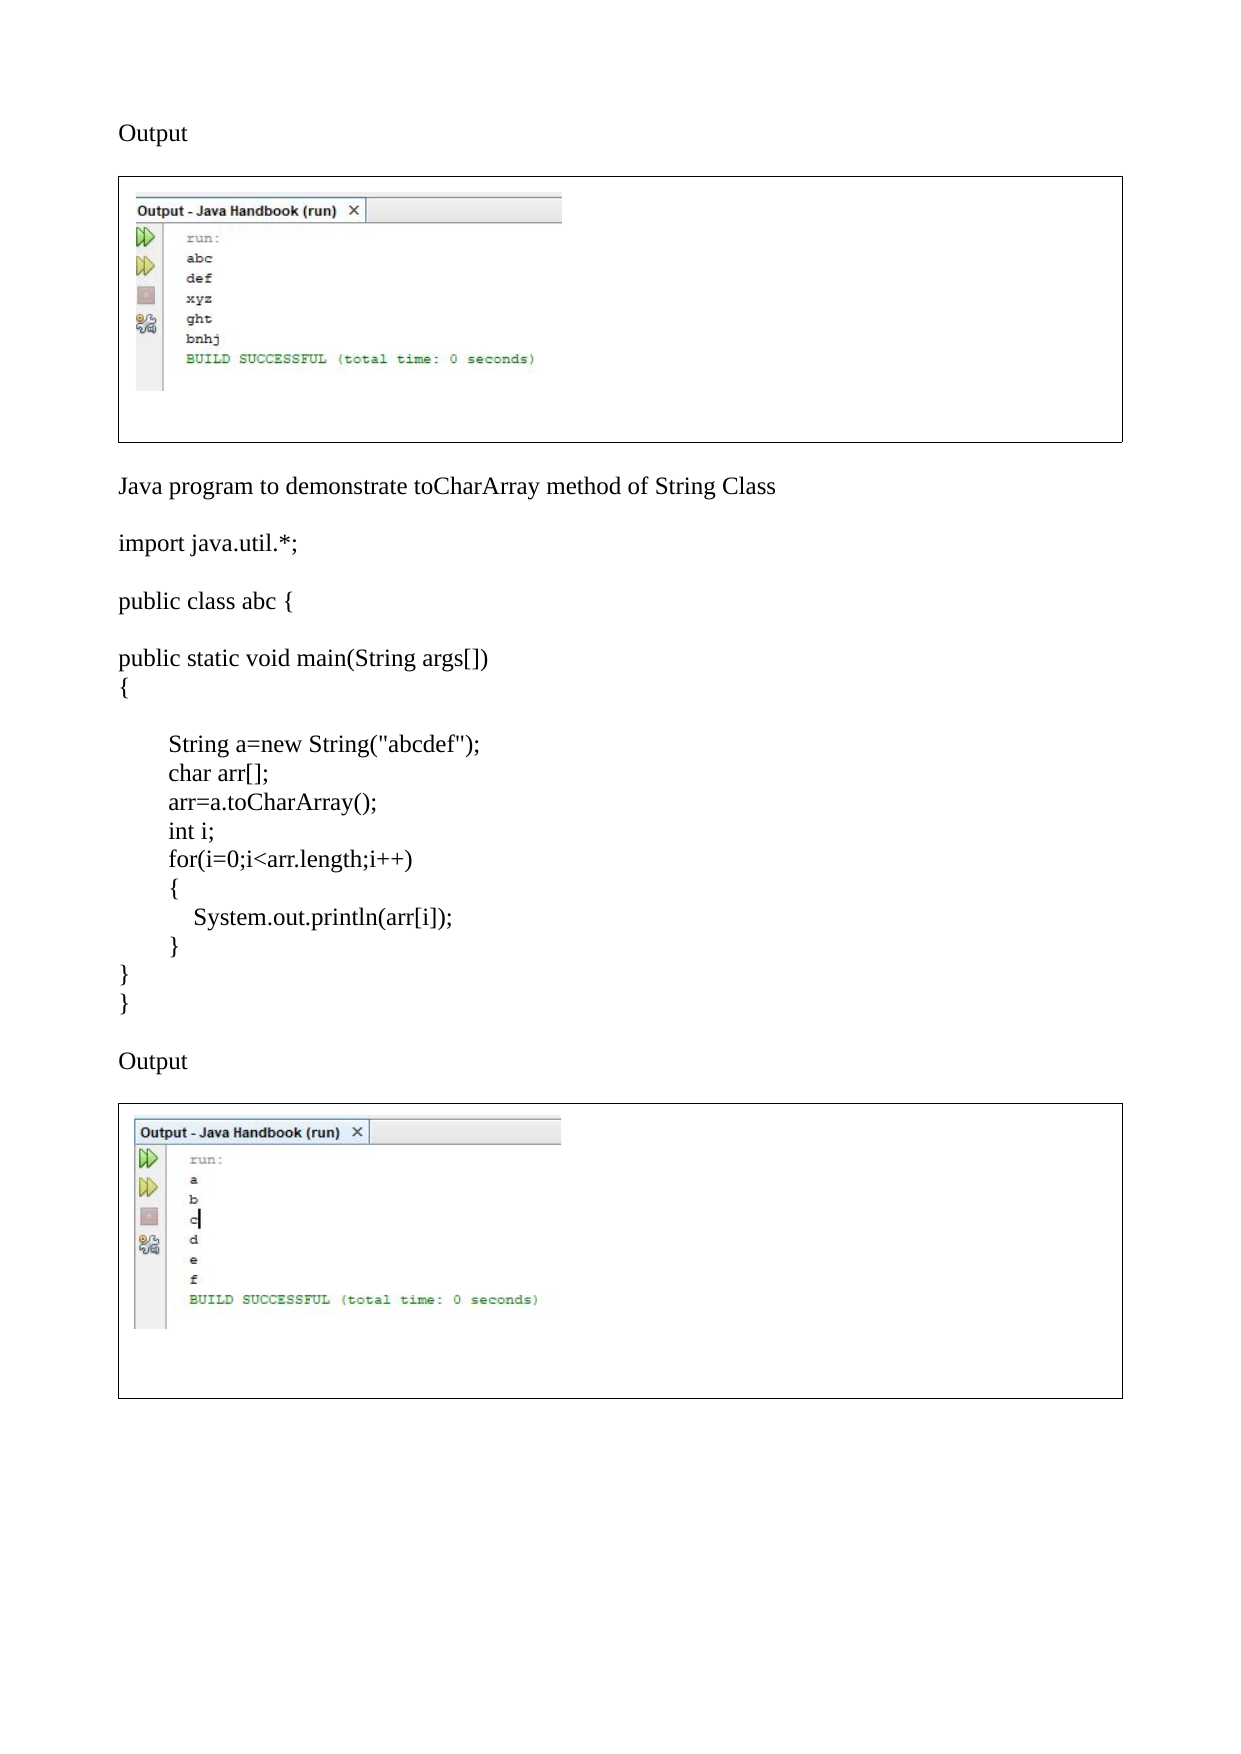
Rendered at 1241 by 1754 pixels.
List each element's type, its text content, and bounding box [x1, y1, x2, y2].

picture [133, 1115, 562, 1329]
table_header [119, 177, 1122, 442]
text } [118, 988, 1122, 1017]
text char arr[]; [118, 758, 1122, 787]
picture [135, 192, 562, 391]
text { [118, 672, 1122, 701]
text } [118, 931, 1122, 959]
text { [118, 873, 1122, 902]
text System.out.println(arr[i]); [118, 902, 1122, 931]
text } [118, 959, 1122, 988]
text arr=a.toCharArray(); [118, 787, 1122, 816]
text int i; [118, 816, 1122, 844]
text Java program to demonstrate toCharArray method of String Class [118, 471, 1122, 499]
text import java.util.*; [118, 528, 1122, 557]
text Output [118, 1046, 1122, 1074]
text public static void main(String args[]) [118, 643, 1122, 672]
text Output [118, 118, 1122, 147]
table_header [119, 1104, 1122, 1398]
text for(i=0;i<arr.length;i++) [118, 844, 1122, 873]
text String a=new String("abcdef"); [118, 729, 1122, 758]
text public class abc { [118, 586, 1122, 614]
